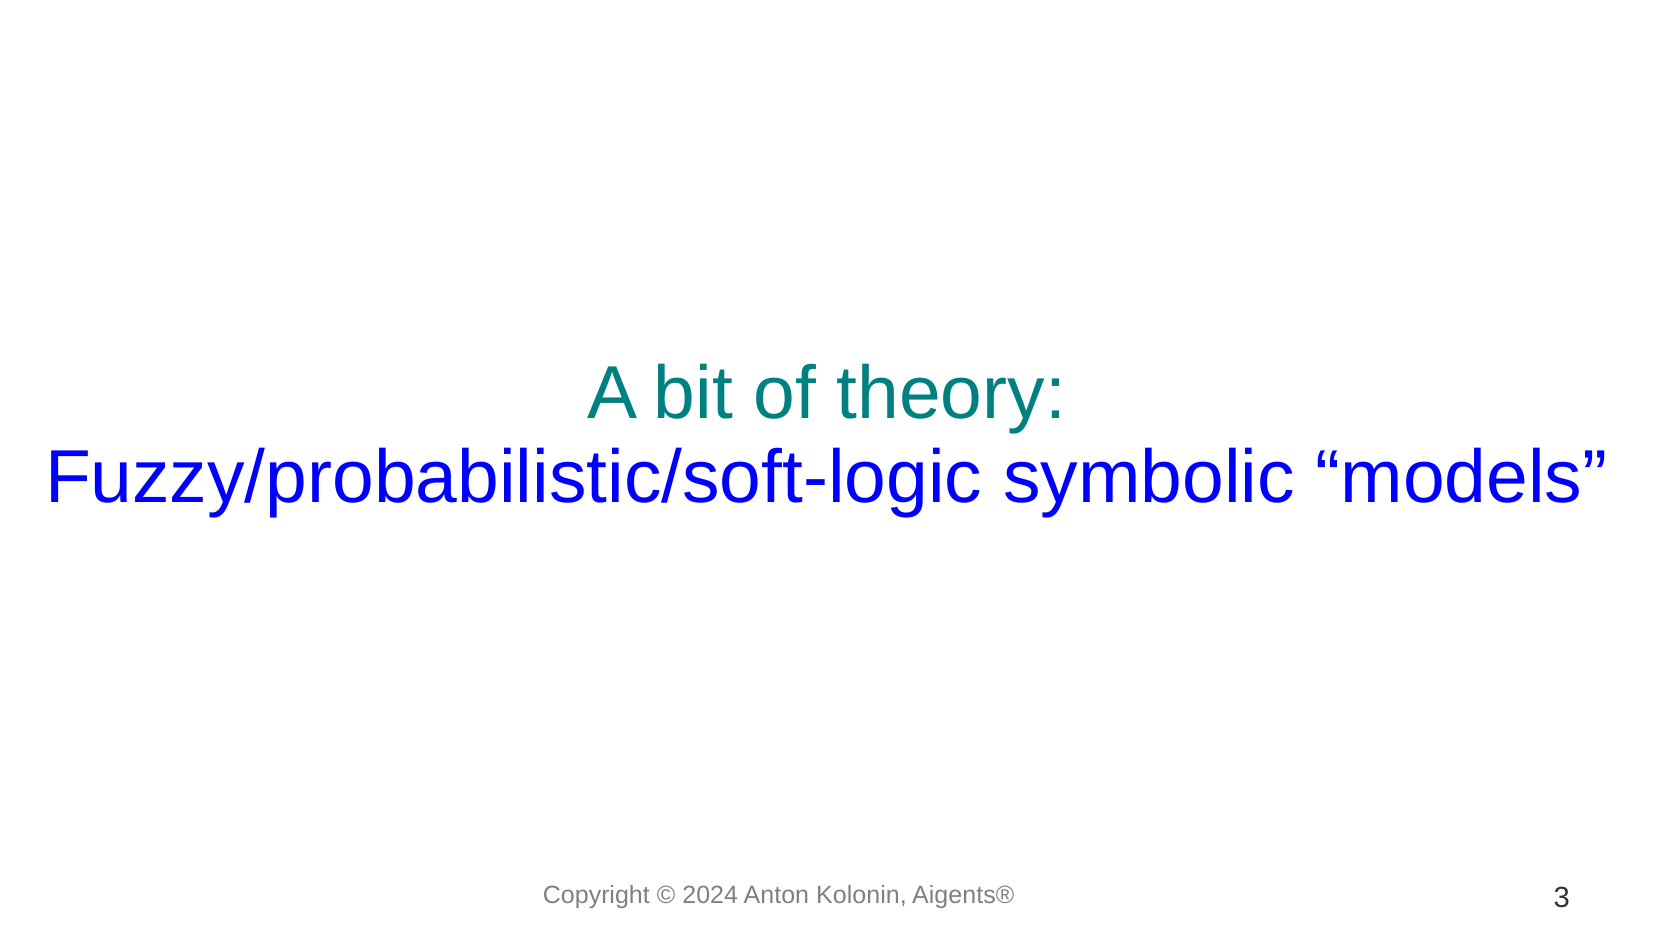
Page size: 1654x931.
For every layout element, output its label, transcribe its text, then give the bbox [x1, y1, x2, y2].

text_box A bit of theory: Fuzzy/probabilistic/soft-logic symbolic “models” [0, 343, 1654, 526]
